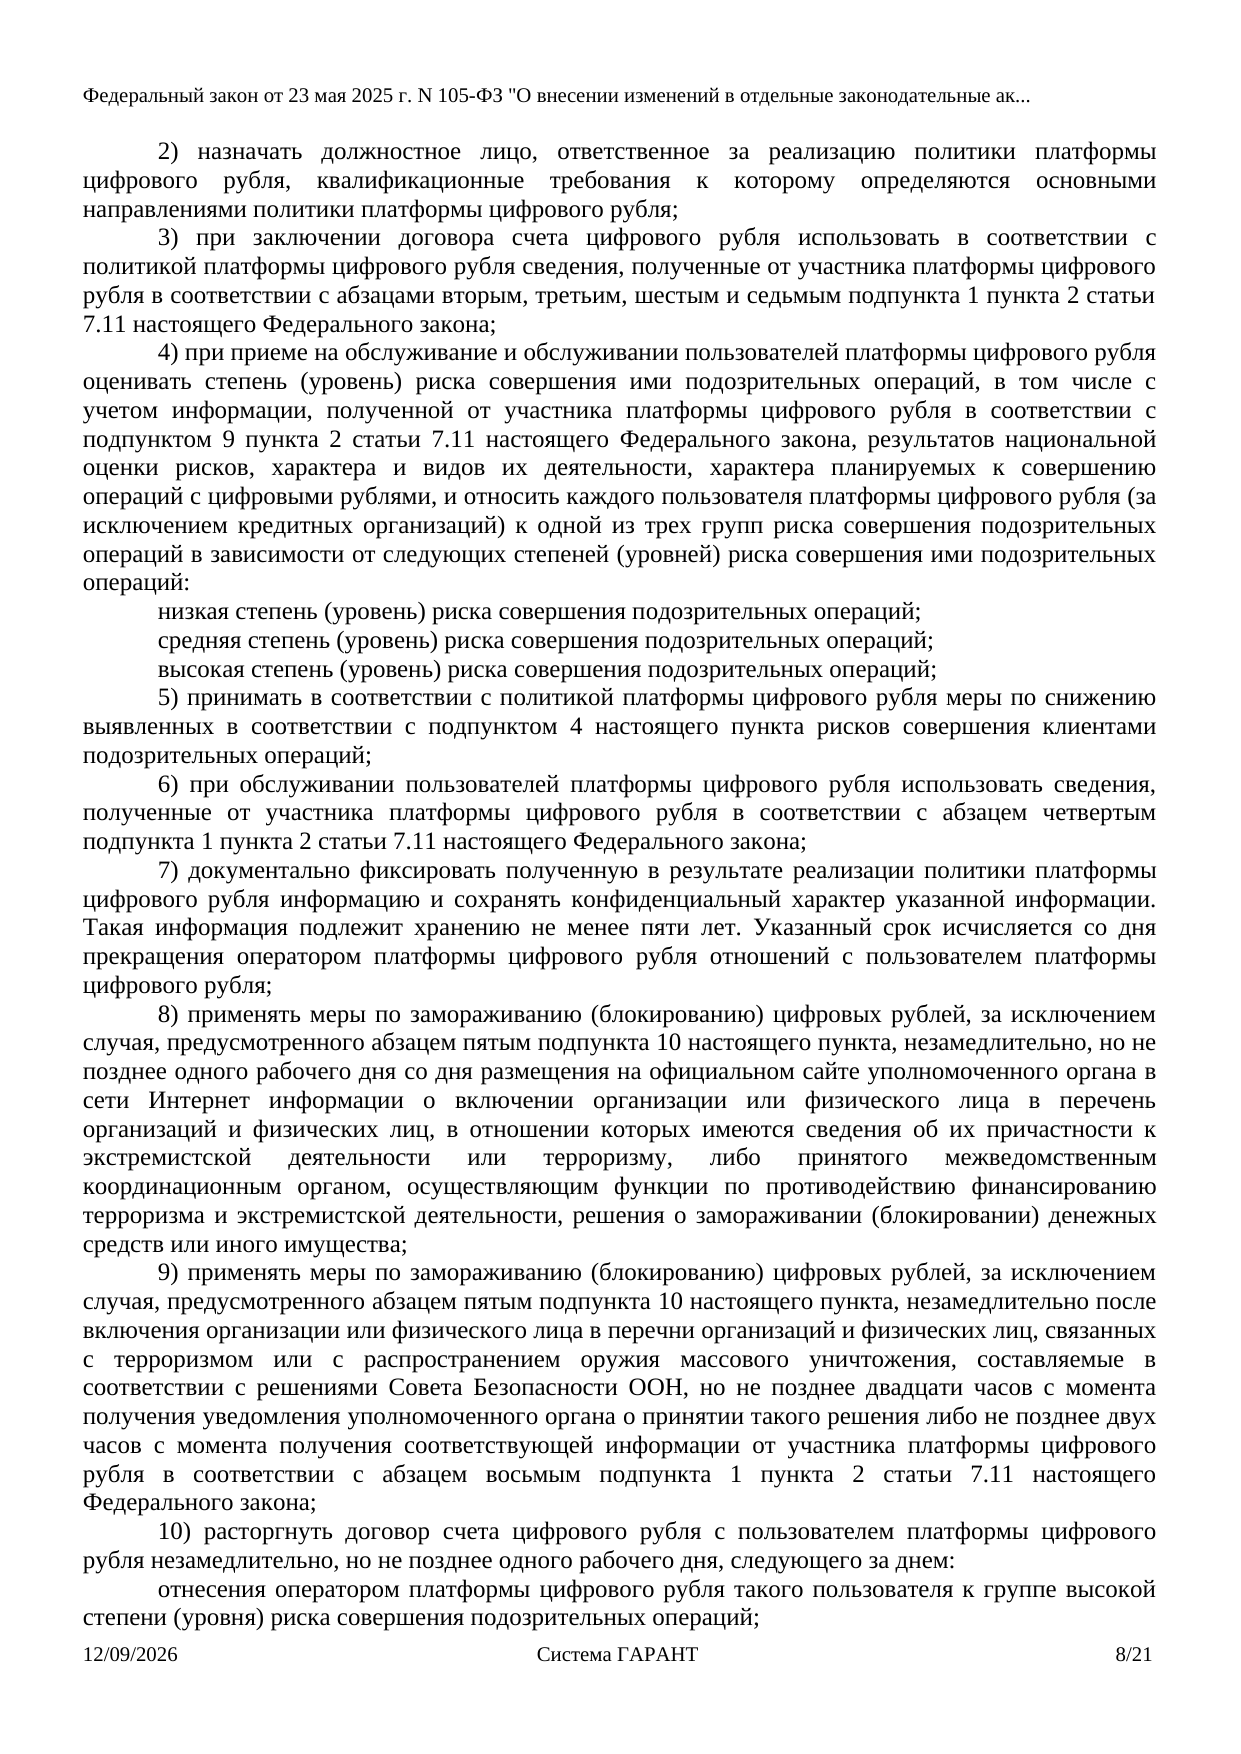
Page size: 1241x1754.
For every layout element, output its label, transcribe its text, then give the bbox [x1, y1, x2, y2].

text 3) при заключении договора счета цифрового рубля использовать в соответствии с политикой платформы цифрового рубля сведения, полученные от участника платформы цифрового рубля в соответствии с абзацами вторым, третьим, шестым и седьмым подпункта 1 пункта 2 статьи 7.11 настоящего Федерального закона; [83, 222, 1157, 337]
text 6) при обслуживании пользователей платформы цифрового рубля использовать сведения, полученные от участника платформы цифрового рубля в соответствии с абзацем четвертым подпункта 1 пункта 2 статьи 7.11 настоящего Федерального закона; [83, 769, 1157, 855]
text средняя степень (уровень) риска совершения подозрительных операций; [83, 625, 1157, 654]
text 4) при приеме на обслуживание и обслуживании пользователей платформы цифрового рубля оценивать степень (уровень) риска совершения ими подозрительных операций, в том числе с учетом информации, полученной от участника платформы цифрового рубля в соответствии с подпунктом 9 пункта 2 статьи 7.11 настоящего Федерального закона, результатов национальной оценки рисков, характера и видов их деятельности, характера планируемых к совершению операций с цифровыми рублями, и относить каждого пользователя платформы цифрового рубля (за исключением кредитных организаций) к одной из трех групп риска совершения подозрительных операций в зависимости от следующих степеней (уровней) риска совершения ими подозрительных операций: [83, 337, 1157, 596]
text высокая степень (уровень) риска совершения подозрительных операций; [83, 654, 1157, 682]
text 9) применять меры по замораживанию (блокированию) цифровых рублей, за исключением случая, предусмотренного абзацем пятым подпункта 10 настоящего пункта, незамедлительно после включения организации или физического лица в перечни организаций и физических лиц, связанных с терроризмом или с распространением оружия массового уничтожения, составляемые в соответствии с решениями Совета Безопасности ООН, но не позднее двадцати часов с момента получения уведомления уполномоченного органа о принятии такого решения либо не позднее двух часов с момента получения соответствующей информации от участника платформы цифрового рубля в соответствии с абзацем восьмым подпункта 1 пункта 2 статьи 7.11 настоящего Федерального закона; [83, 1257, 1157, 1516]
text 7) документально фиксировать полученную в результате реализации политики платформы цифрового рубля информацию и сохранять конфиденциальный характер указанной информации. Такая информация подлежит хранению не менее пяти лет. Указанный срок исчисляется со дня прекращения оператором платформы цифрового рубля отношений с пользователем платформы цифрового рубля; [83, 855, 1157, 999]
text 10) расторгнуть договор счета цифрового рубля с пользователем платформы цифрового рубля незамедлительно, но не позднее одного рабочего дня, следующего за днем: [83, 1516, 1157, 1574]
text 8) применять меры по замораживанию (блокированию) цифровых рублей, за исключением случая, предусмотренного абзацем пятым подпункта 10 настоящего пункта, незамедлительно, но не позднее одного рабочего дня со дня размещения на официальном сайте уполномоченного органа в сети Интернет информации о включении организации или физического лица в перечень организаций и физических лиц, в отношении которых имеются сведения об их причастности к экстремистской деятельности или терроризму, либо принятого межведомственным координационным органом, осуществляющим функции по противодействию финансированию терроризма и экстремистской деятельности, решения о замораживании (блокировании) денежных средств или иного имущества; [83, 999, 1157, 1257]
text 2) назначать должностное лицо, ответственное за реализацию политики платформы цифрового рубля, квалификационные требования к которому определяются основными направлениями политики платформы цифрового рубля; [83, 136, 1157, 222]
text низкая степень (уровень) риска совершения подозрительных операций; [83, 596, 1157, 625]
text отнесения оператором платформы цифрового рубля такого пользователя к группе высокой степени (уровня) риска совершения подозрительных операций; [83, 1574, 1157, 1631]
text 5) принимать в соответствии с политикой платформы цифрового рубля меры по снижению выявленных в соответствии с подпунктом 4 настоящего пункта рисков совершения клиентами подозрительных операций; [83, 682, 1157, 769]
